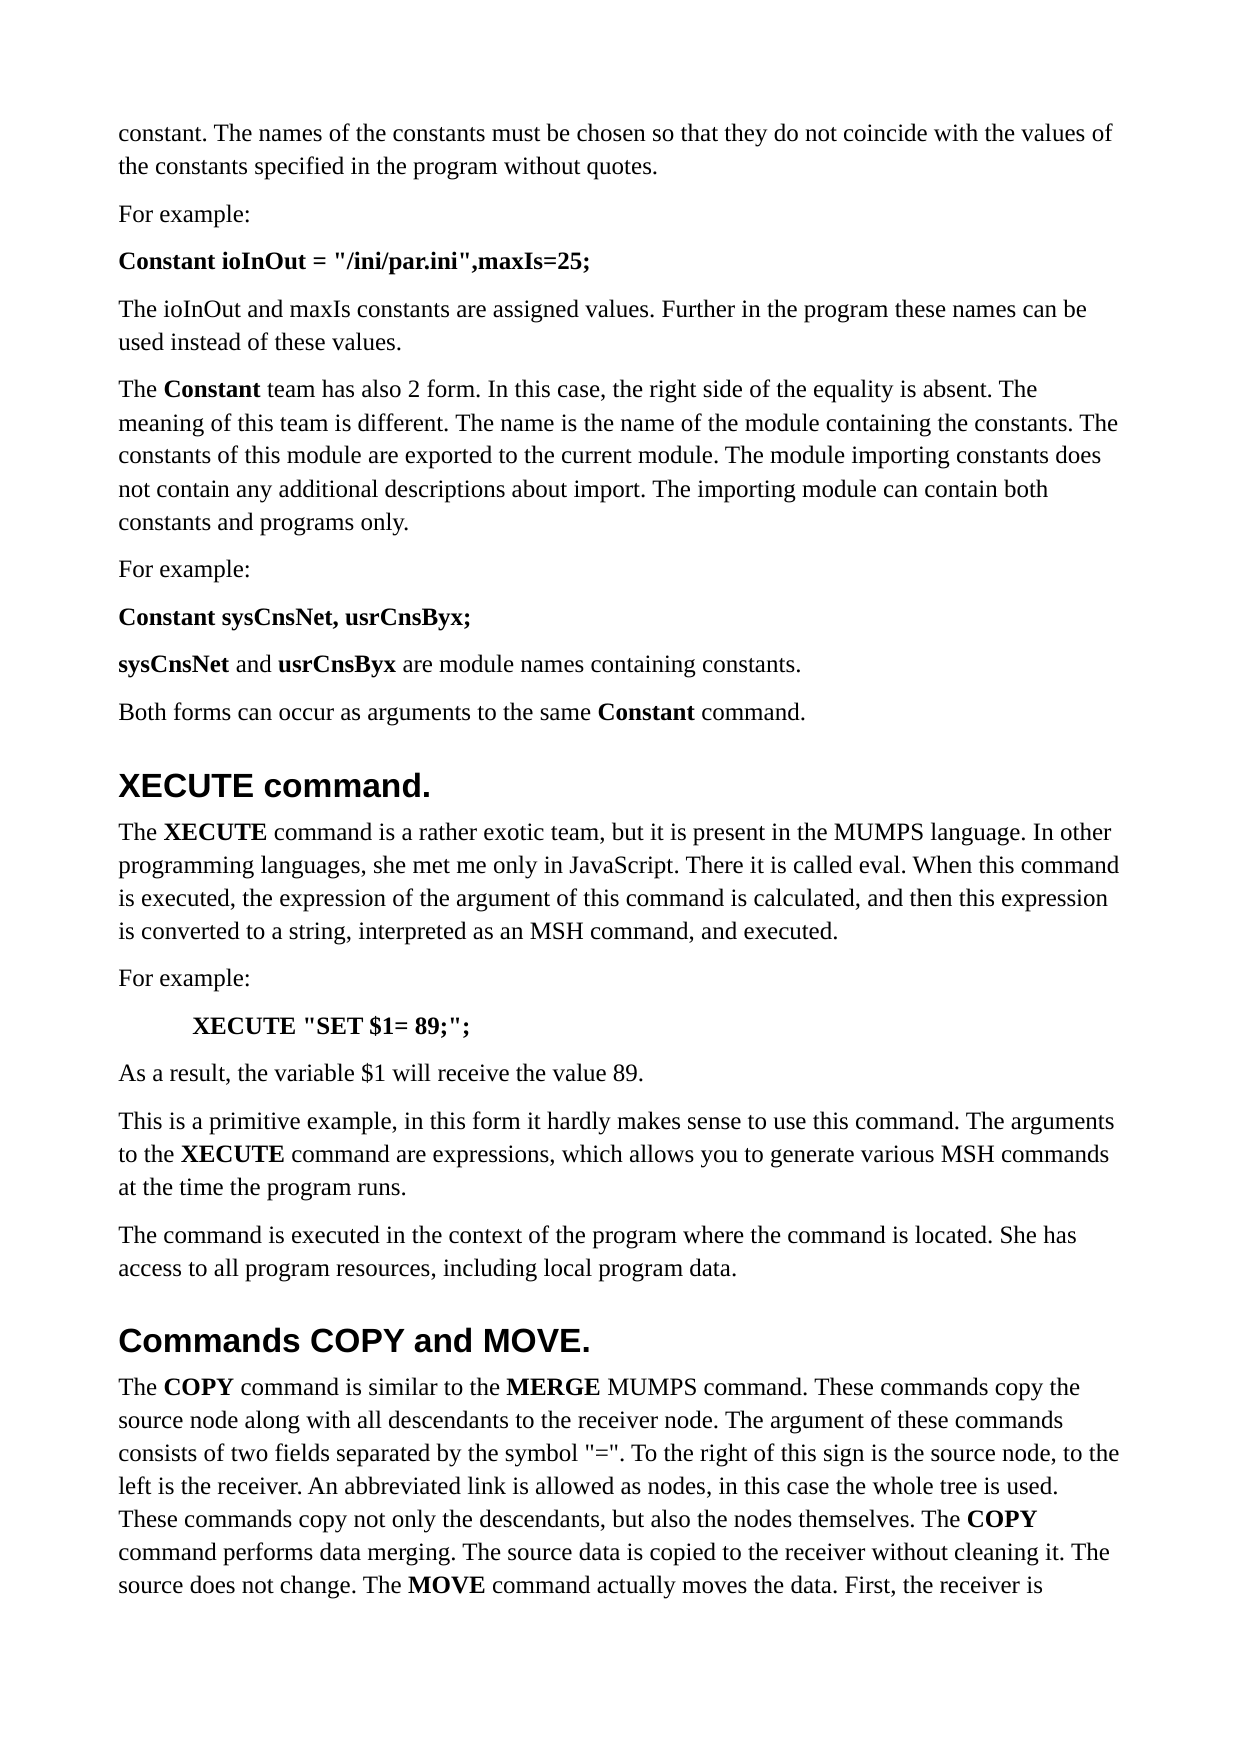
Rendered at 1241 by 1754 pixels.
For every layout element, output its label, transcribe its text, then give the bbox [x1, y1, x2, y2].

text For example: [118, 963, 1122, 992]
text constant. The names of the constants must be chosen so that they do not coincide with the values ​​of the constants specified in the program without quotes. [118, 118, 1122, 180]
text For example: [118, 554, 1122, 583]
text The Constant team has also 2 form. In this case, the right side of the equality is absent. The meaning of this team is different. The name is the name of the module containing the constants. The constants of this module are exported to the current module. The module importing constants does not contain any additional descriptions about import. The importing module can contain both constants and programs only. [118, 374, 1122, 535]
text sysCnsNet and usrCnsByx are module names containing constants. [118, 649, 1122, 678]
text The ioInOut and maxIs constants are assigned values. Further in the program these names can be used instead of these values. [118, 294, 1122, 356]
text The COPY command is similar to the MERGE MUMPS command. These commands copy the source node along with all descendants to the receiver node. The argument of these commands consists of two fields separated by the symbol "=". To the right of this sign is the source node, to the left is the receiver. An abbreviated link is allowed as nodes, in this case the whole tree is used. These commands copy not only the descendants, but also the nodes themselves. The COPY command performs data merging. The source data is copied to the receiver without cleaning it. The source does not change. The MOVE command actually moves the data. First, the receiver is [118, 1372, 1122, 1599]
text As a result, the variable $1 will receive the value 89. [118, 1058, 1122, 1087]
text This is a primitive example, in this form it hardly makes sense to use this command. The arguments to the XECUTE command are expressions, which allows you to generate various MSH commands at the time the program runs. [118, 1106, 1122, 1201]
text The command is executed in the context of the program where the command is located. She has access to all program resources, including local program data. [118, 1220, 1122, 1282]
subtitle XECUTE command. [118, 766, 1122, 804]
text For example: [118, 199, 1122, 227]
text Constant sysCnsNet, usrCnsByx; [118, 602, 1122, 631]
text Constant ioInOut = "/ini/par.ini",maxIs=25; [118, 246, 1122, 275]
text Both forms can occur as arguments to the same Constant command. [118, 697, 1122, 726]
text The XECUTE command is a rather exotic team, but it is present in the MUMPS language. In other programming languages, she met me only in JavaScript. There it is called eval. When this command is executed, the expression of the argument of this command is calculated, and then this expression is converted to a string, interpreted as an MSH command, and executed. [118, 817, 1122, 944]
text XECUTE "SET $1= 89;"; [118, 1011, 1122, 1040]
subtitle Commands COPY and MOVE. [118, 1321, 1122, 1360]
